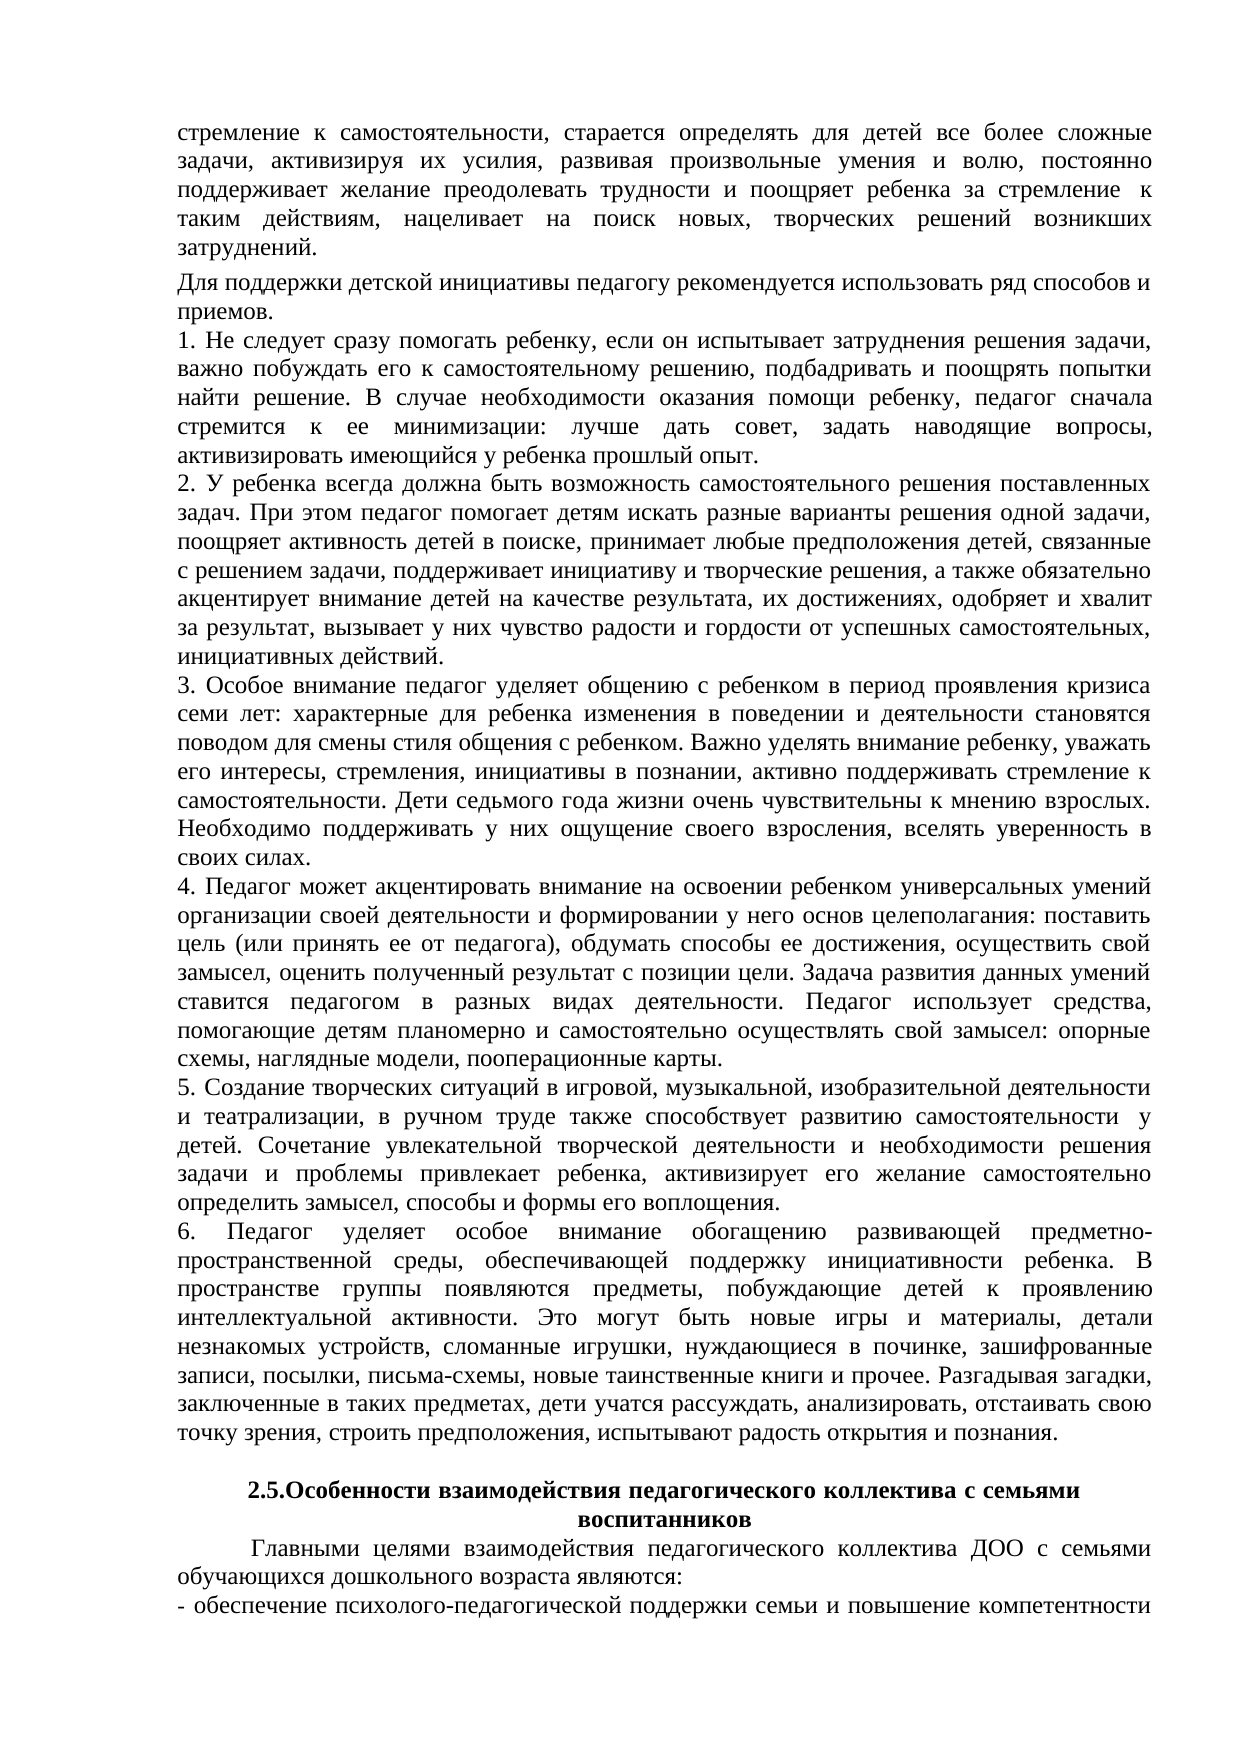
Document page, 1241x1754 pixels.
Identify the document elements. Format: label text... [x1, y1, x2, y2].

list Не следует сразу помогать ребенку, если он испытывает затруднения решения задачи, важно побуждать его к самостоятельному решению, подбадривать и поощрять попытки найти решение. В случае необходимости оказания помощи ребенку, педагог сначала стремится к ее минимизации: лучше дать совет, задать наводящие вопросы, активизировать имеющийся у ребенка прошлый опыт. [177, 325, 1152, 468]
list Педагог может акцентировать внимание на освоении ребенком универсальных умений организации своей деятельности и формировании у него основ целеполагания: поставить цель (или принять ее от педагога), обдумать способы ее достижения, осуществить свой замысел, оценить полученный результат с позиции цели. Задача развития данных умений ставится педагогом в разных видах деятельности. Педагог использует средства, помогающие детям планомерно и самостоятельно осуществлять свой замысел: опорные схемы, наглядные модели, пооперационные карты. [177, 871, 1152, 1072]
list обеспечение психолого-педагогической поддержки семьи и повышение компетентности [177, 1590, 1152, 1619]
list Создание творческих ситуаций в игровой, музыкальной, изобразительной деятельности и театрализации, в ручном труде также способствует развитию самостоятельности у детей. Сочетание увлекательной творческой деятельности и необходимости решения задачи и проблемы привлекает ребенка, активизирует его желание самостоятельно определить замысел, способы и формы его воплощения. [177, 1072, 1152, 1216]
list Педагог уделяет особое внимание обогащению развивающей предметно- пространственной среды, обеспечивающей поддержку инициативности ребенка. В пространстве группы появляются предметы, побуждающие детей к проявлению интеллектуальной активности. Это могут быть новые игры и материалы, детали незнакомых устройств, сломанные игрушки, нуждающиеся в починке, зашифрованные записи, посылки, письма-схемы, новые таинственные книги и прочее. Разгадывая загадки, заключенные в таких предметах, дети учатся рассуждать, анализировать, отстаивать свою точку зрения, строить предположения, испытывают радость открытия и познания. [177, 1216, 1153, 1446]
text Главными целями взаимодействия педагогического коллектива ДОО с семьями обучающихся дошкольного возраста являются: [177, 1533, 1151, 1590]
subtitle 2.5.Особенности взаимодействия педагогического коллектива с семьями воспитанников [247, 1475, 1081, 1533]
text Для поддержки детской инициативы педагогу рекомендуется использовать ряд способов и приемов. [177, 267, 1151, 325]
list Особое внимание педагог уделяет общению с ребенком в период проявления кризиса семи лет: характерные для ребенка изменения в поведении и деятельности становятся поводом для смены стиля общения с ребенком. Важно уделять внимание ребенку, уважать его интересы, стремления, инициативы в познании, активно поддерживать стремление к самостоятельности. Дети седьмого года жизни очень чувствительны к мнению взрослых. Необходимо поддерживать у них ощущение своего взросления, вселять уверенность в своих силах. [177, 670, 1152, 871]
text стремление к самостоятельности, старается определять для детей все более сложные задачи, активизируя их усилия, развивая произвольные умения и волю, постоянно поддерживает желание преодолевать трудности и поощряет ребенка за стремление к таким действиям, нацеливает на поиск новых, творческих решений возникших затруднений. [177, 117, 1152, 260]
list У ребенка всегда должна быть возможность самостоятельного решения поставленных задач. При этом педагог помогает детям искать разные варианты решения одной задачи, поощряет активность детей в поиске, принимает любые предположения детей, связанные с решением задачи, поддерживает инициативу и творческие решения, а также обязательно акцентирует внимание детей на качестве результата, их достижениях, одобряет и хвалит за результат, вызывает у них чувство радости и гордости от успешных самостоятельных, инициативных действий. [177, 468, 1152, 670]
